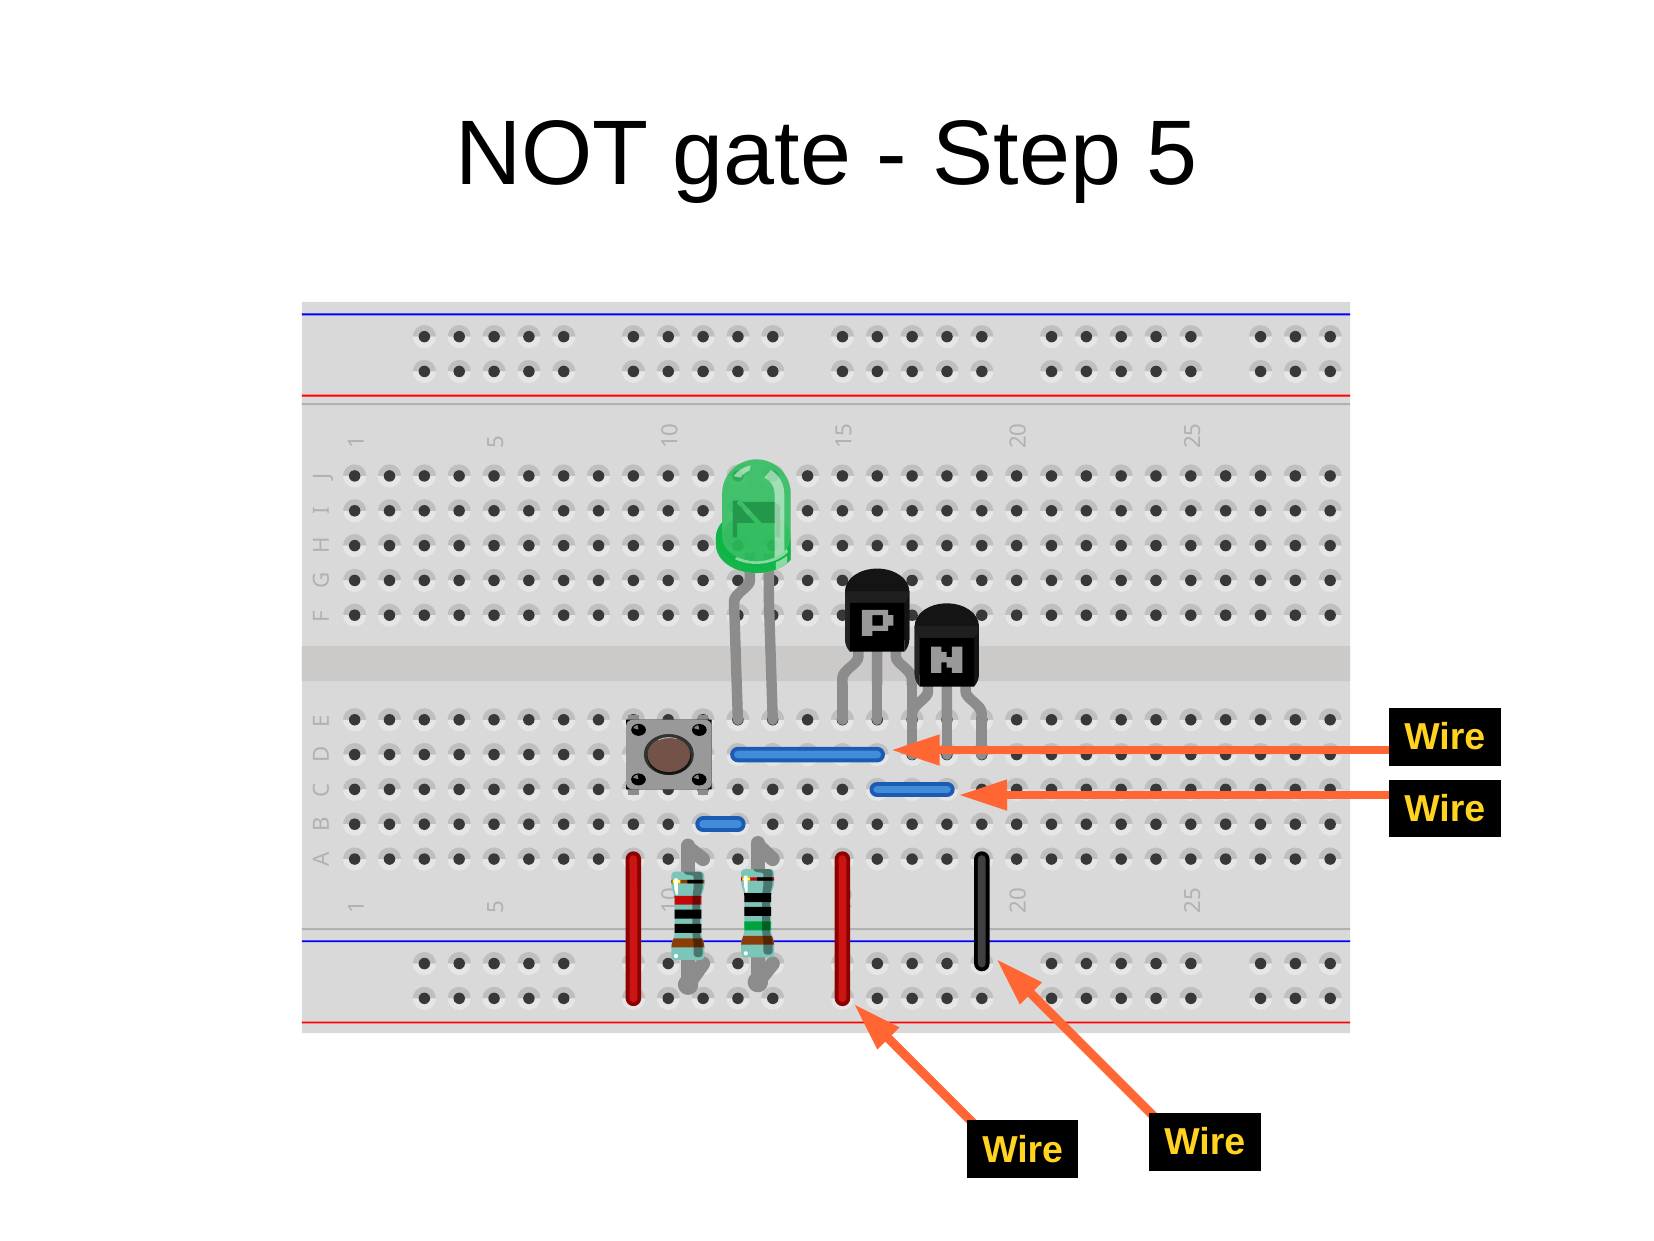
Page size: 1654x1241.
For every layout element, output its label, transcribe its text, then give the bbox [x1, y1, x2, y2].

text_box Wire [1389, 708, 1501, 766]
text_box Wire [1149, 1113, 1261, 1171]
picture [300, 300, 1351, 1036]
text_box Wire [1389, 780, 1501, 837]
text_box Wire [967, 1120, 1078, 1178]
title NOT gate - Step 5 [82, 49, 1571, 257]
